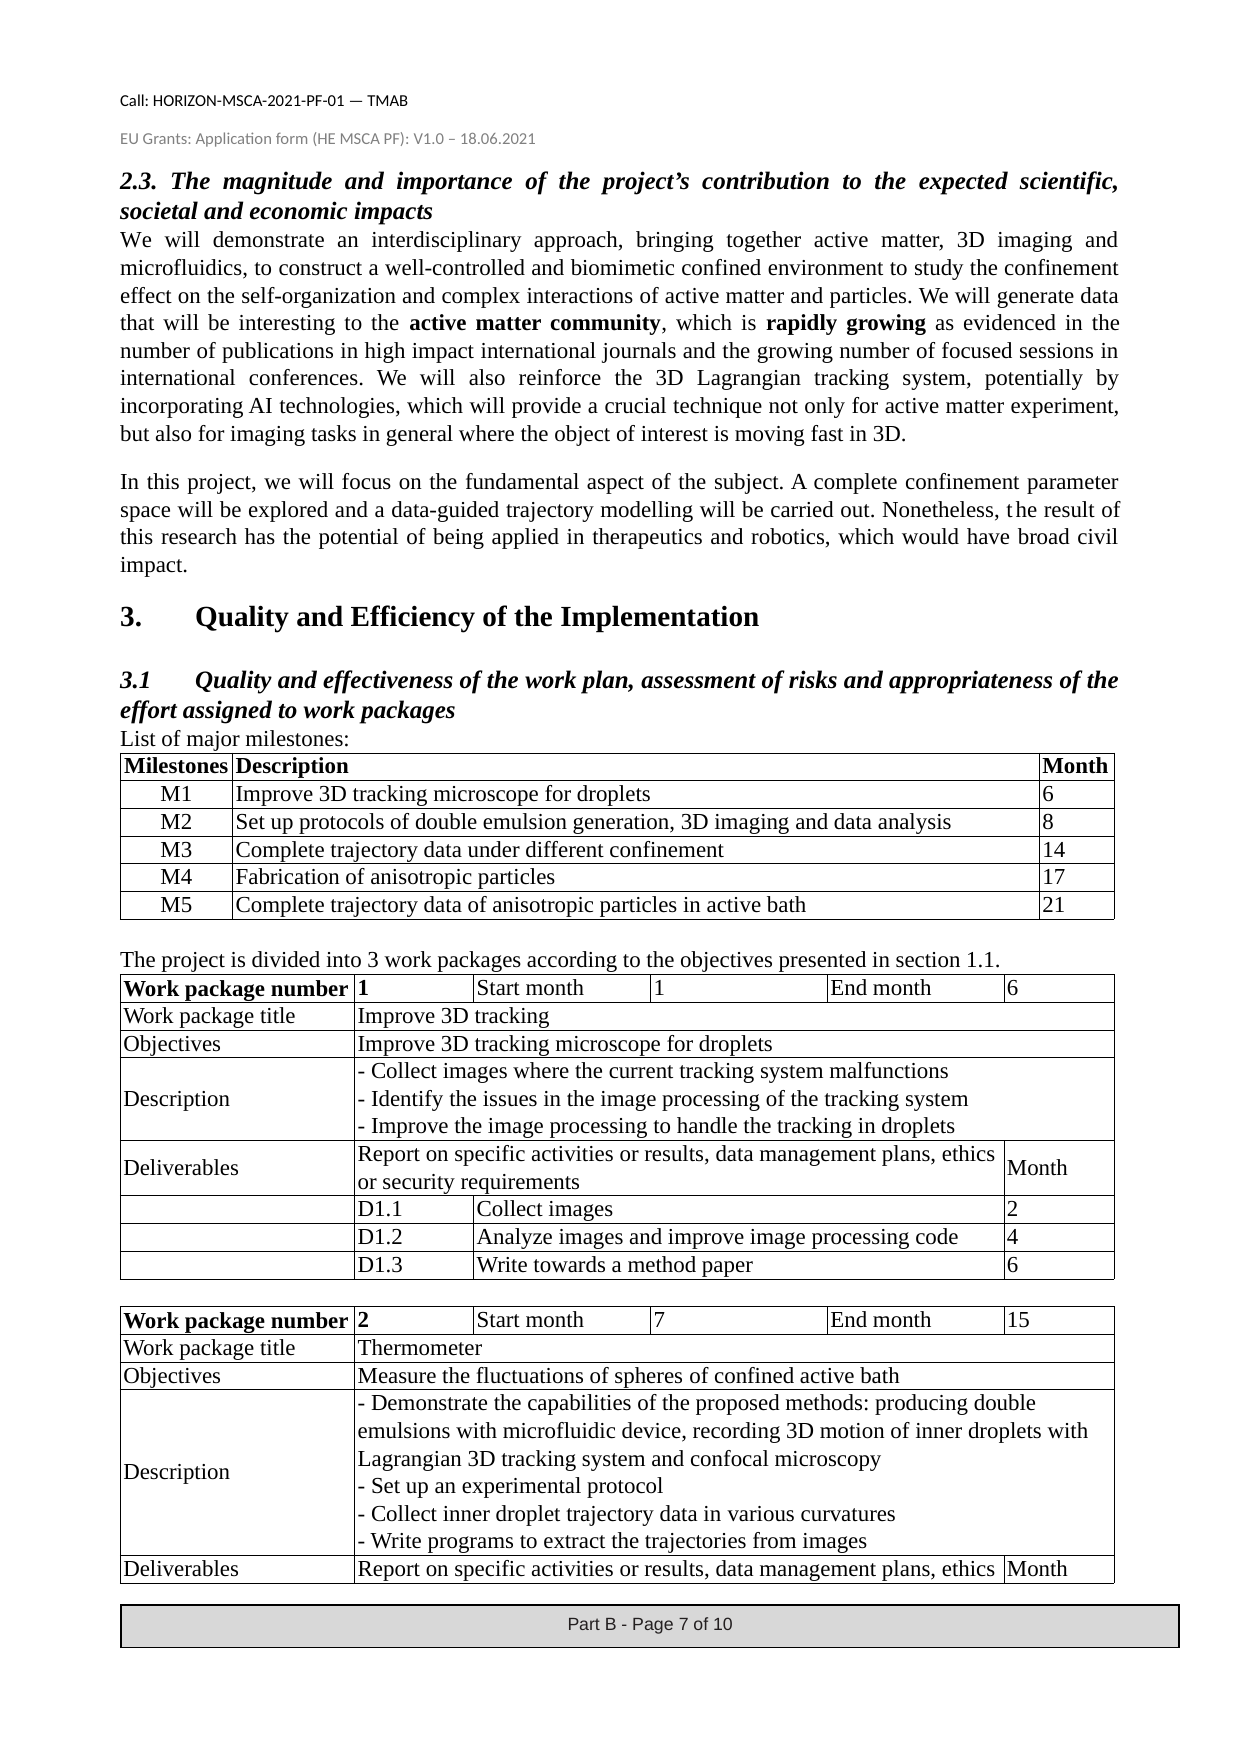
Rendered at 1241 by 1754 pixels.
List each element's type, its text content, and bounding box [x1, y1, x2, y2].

table_cell 4 [1005, 1224, 1114, 1251]
table_cell - Demonstrate the capabilities of the proposed methods: producing double emulsions with microfluidic device, recording 3D motion of inner droplets with Lagrangian 3D tracking system and confocal microscopy - Set up an experimental protocol - Collect inner droplet trajectory data in various curvatures - Write programs to extract the trajectories from images [355, 1390, 1114, 1555]
table_cell Improve 3D tracking microscope for droplets [355, 1031, 1114, 1057]
table_cell [121, 1224, 354, 1251]
table_cell 2 [1005, 1196, 1114, 1223]
table_cell Collect images [474, 1196, 1004, 1223]
table_header Work package number [121, 1307, 354, 1334]
table_cell Work package title [121, 1335, 354, 1362]
table_cell M4 [121, 864, 232, 891]
table_header Description [233, 754, 1039, 780]
table_cell Measure the fluctuations of spheres of confined active bath [355, 1363, 1114, 1389]
table_header 1 [651, 975, 827, 1002]
table_cell Objectives [121, 1031, 354, 1057]
table_cell Complete trajectory data of anisotropic particles in active bath [233, 892, 1039, 919]
table_cell [121, 1252, 354, 1278]
table_header Work package number [121, 975, 354, 1002]
table_cell 6 [1040, 781, 1114, 808]
text In this project, we will focus on the fundamental aspect of the subject. A complete confinement parameter space will be explored and a data-guided trajectory modelling will be carried out. Nonetheless, the result of this research has the potential of being applied in therapeutics and robotics, which would have broad civil impact. [120, 468, 1121, 577]
table_header Milestones [121, 754, 232, 780]
table_cell Description [121, 1058, 354, 1140]
table_cell Improve 3D tracking microscope for droplets [233, 781, 1039, 808]
table_cell 8 [1040, 809, 1114, 836]
table_cell Improve 3D tracking [355, 1003, 1114, 1029]
table_cell M2 [121, 809, 232, 836]
table_cell Work package title [121, 1003, 354, 1029]
table_header 7 [651, 1307, 827, 1334]
table_cell D1.2 [355, 1224, 473, 1251]
table_header Start month [474, 1307, 650, 1334]
table_cell Fabrication of anisotropic particles [233, 864, 1039, 891]
text List of major milestones: [120, 725, 1121, 751]
table_cell Deliverables [121, 1141, 354, 1195]
table_header End month [828, 1307, 1004, 1334]
table_cell Month [1005, 1556, 1114, 1583]
table_cell Month [1005, 1141, 1114, 1195]
table_cell Objectives [121, 1363, 354, 1389]
table_cell Write towards a method paper [474, 1252, 1004, 1278]
table_header 15 [1005, 1307, 1114, 1334]
table_cell Complete trajectory data under different confinement [233, 837, 1039, 863]
table_cell 21 [1040, 892, 1114, 919]
table_cell Deliverables [121, 1556, 354, 1583]
table_cell 17 [1040, 864, 1114, 891]
table_cell M3 [121, 837, 232, 863]
text The project is divided into 3 work packages according to the objectives presented in section 1.1. [120, 946, 1121, 973]
table_cell Thermometer [355, 1335, 1114, 1362]
table_cell - Collect images where the current tracking system malfunctions - Identify the issues in the image processing of the tracking system - Improve the image processing to handle the tracking in droplets [355, 1058, 1114, 1140]
table_header Month [1040, 754, 1114, 780]
table_cell Report on specific activities or results, data management plans, ethics or security requirements [355, 1141, 1004, 1195]
table_cell D1.1 [355, 1196, 473, 1223]
text 2.3. The magnitude and importance of the project’s contribution to the expected scientific, societal and economic impacts [120, 166, 1121, 225]
table_header 2 [355, 1307, 473, 1334]
table_cell Set up protocols of double emulsion generation, 3D imaging and data analysis [233, 809, 1039, 836]
table_header 6 [1005, 975, 1114, 1002]
table_header 1 [355, 975, 473, 1002]
table_cell [121, 1196, 354, 1223]
table_cell 6 [1005, 1252, 1114, 1278]
table_cell M1 [121, 781, 232, 808]
table_cell Description [121, 1390, 354, 1555]
text We will demonstrate an interdisciplinary approach, bringing together active matter, 3D imaging and microfluidics, to construct a well-controlled and biomimetic confined environment to study the confinement effect on the self-organization and complex interactions of active matter and particles. We will generate data that will be interesting to the active matter community, which is rapidly growing as evidenced in the number of publications in high impact international journals and the growing number of focused sessions in international conferences. We will also reinforce the 3D Lagrangian tracking system, potentially by incorporating AI technologies, which will provide a crucial technique not only for active matter experiment, but also for imaging tasks in general where the object of interest is moving fast in 3D. [120, 226, 1121, 446]
text 3.1 Quality and effectiveness of the work plan, assessment of risks and appropriateness of the effort assigned to work packages [120, 665, 1121, 723]
table_cell D1.3 [355, 1252, 473, 1278]
table_cell Report on specific activities or results, data management plans, ethics [355, 1556, 1004, 1583]
table_cell M5 [121, 892, 232, 919]
table_cell 14 [1040, 837, 1114, 863]
table_header Start month [474, 975, 650, 1002]
table_header End month [828, 975, 1004, 1002]
text 3. Quality and Efficiency of the Implementation [120, 599, 1121, 633]
table_cell Analyze images and improve image processing code [474, 1224, 1004, 1251]
